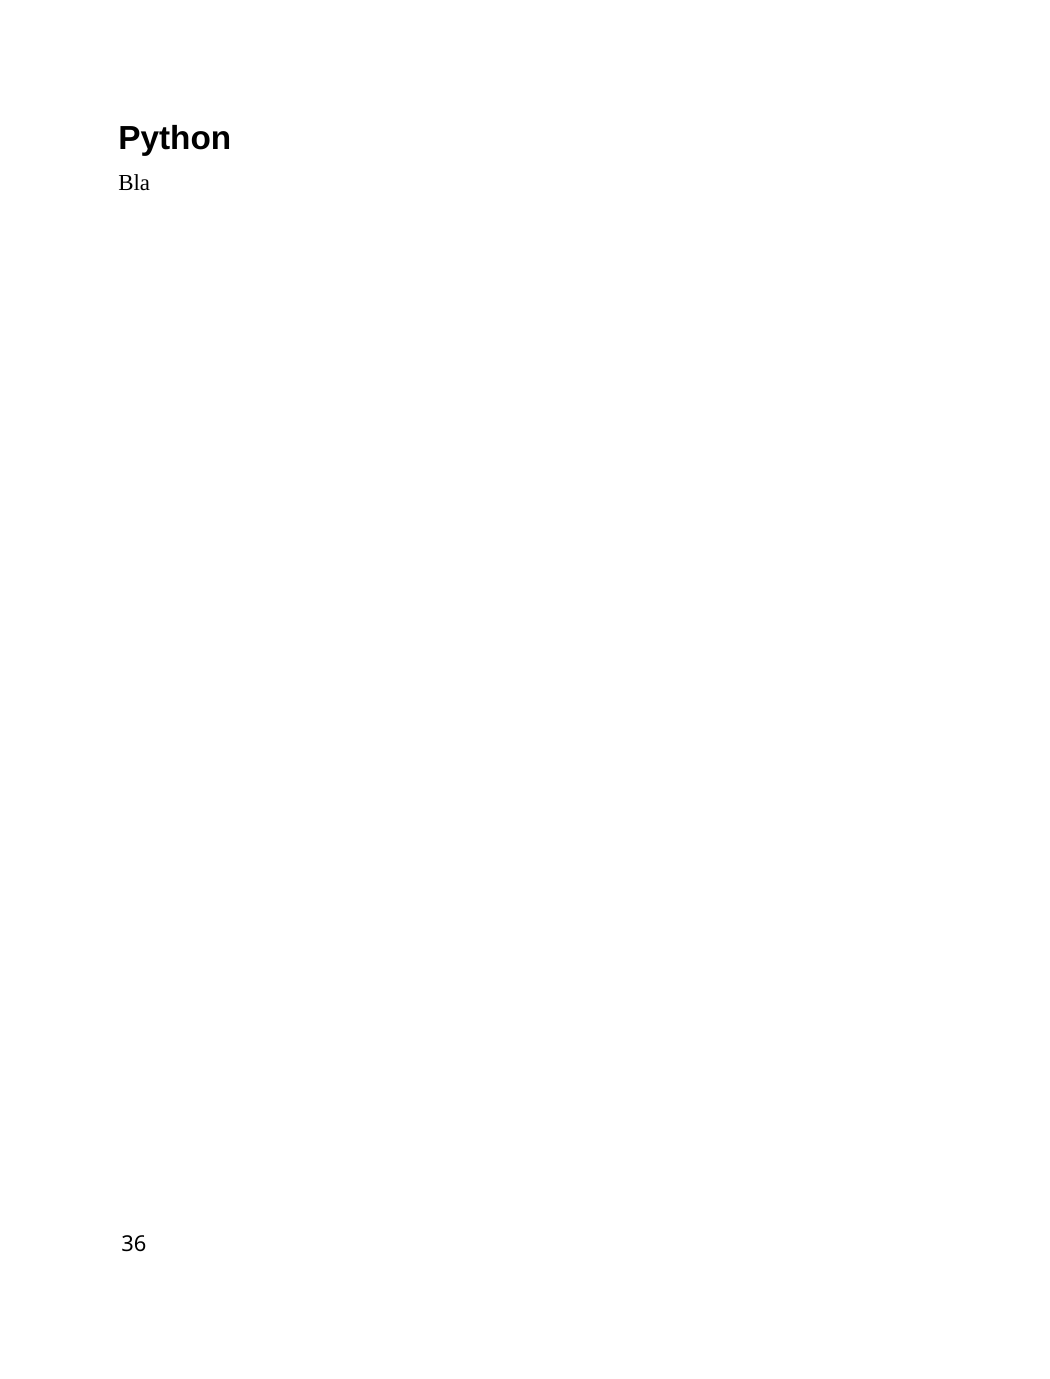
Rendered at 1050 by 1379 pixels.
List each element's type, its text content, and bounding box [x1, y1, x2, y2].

text Bla [118, 169, 932, 195]
subtitle Python [118, 118, 932, 157]
